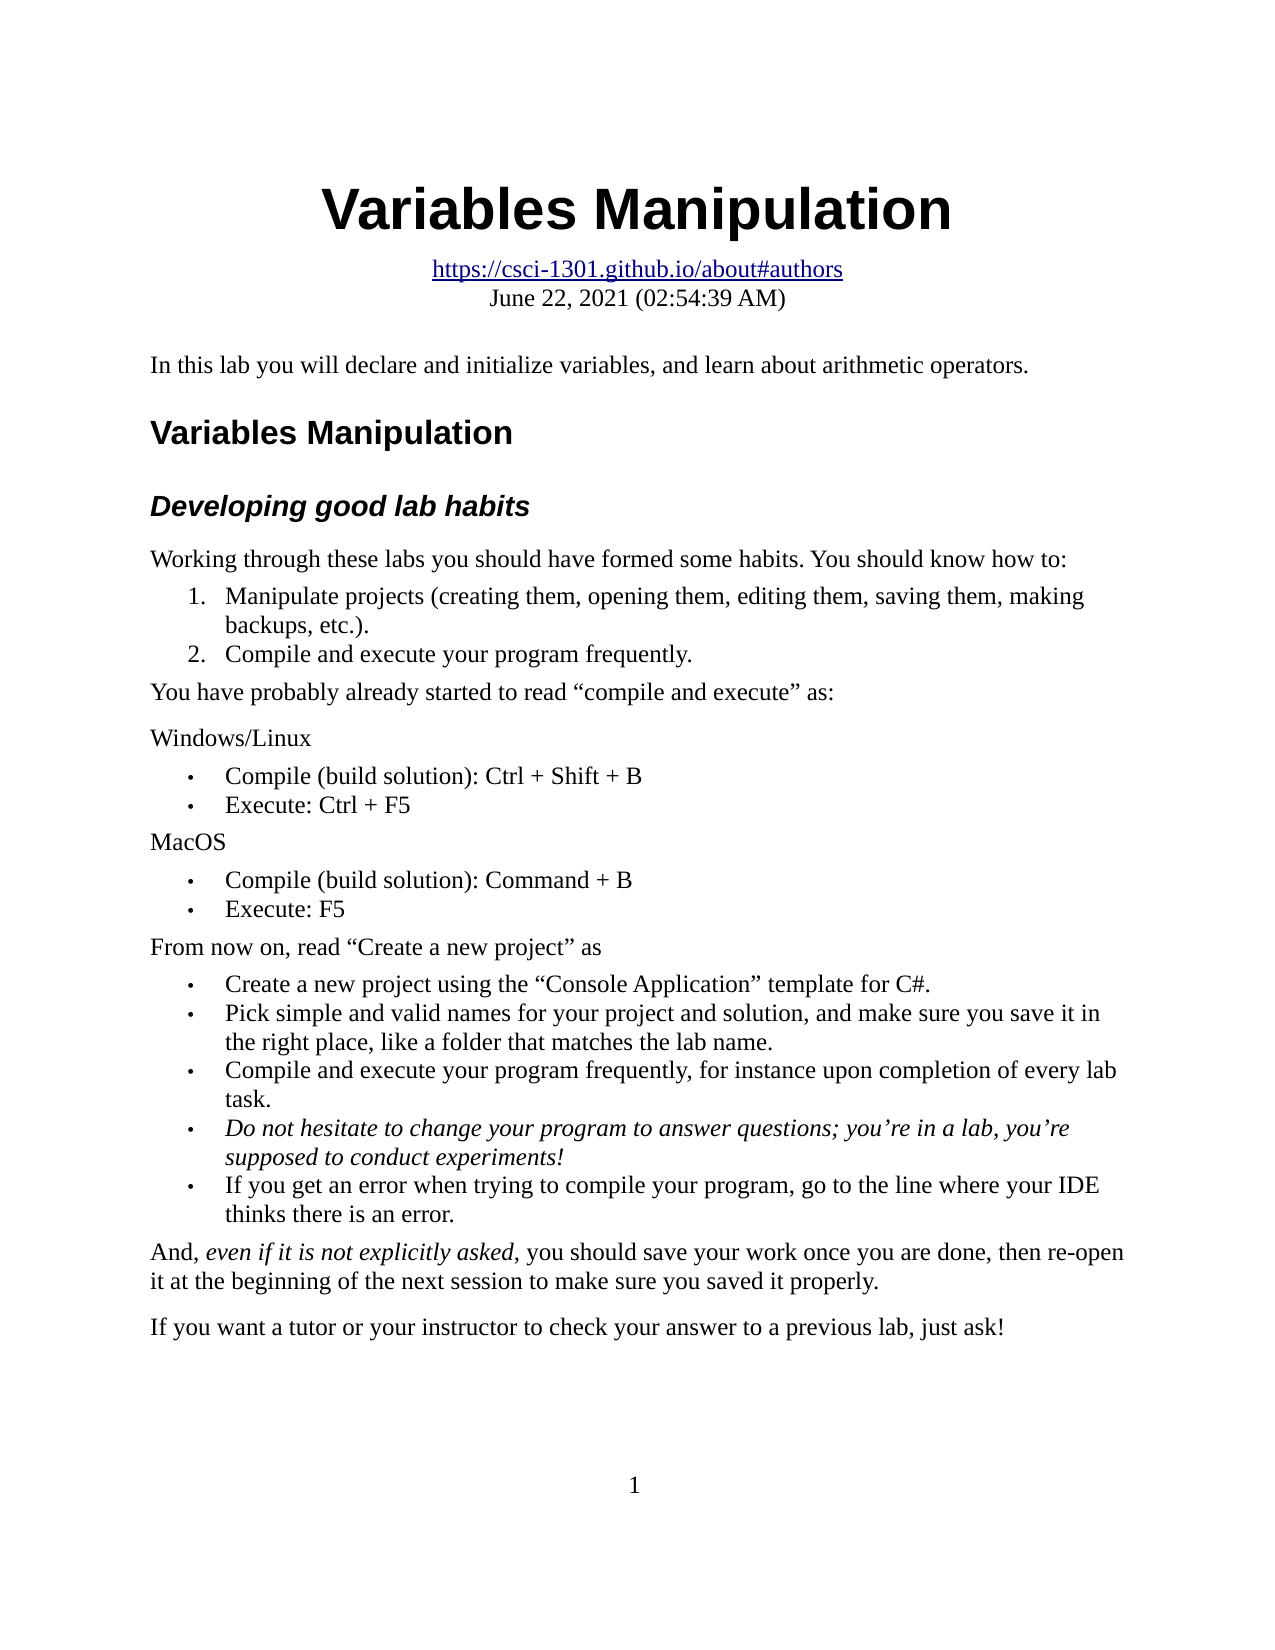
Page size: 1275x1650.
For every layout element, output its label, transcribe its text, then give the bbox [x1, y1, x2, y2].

list Do not hesitate to change your program to answer questions; you’re in a lab, you’re supposed to conduct experiments! [187, 1113, 1125, 1171]
subtitle Developing good lab habits [150, 489, 1125, 522]
text In this lab you will declare and initialize variables, and learn about arithmetic operators. [150, 350, 1125, 378]
list Execute: F5 [187, 894, 1125, 923]
list Execute: Ctrl + F5 [187, 790, 1125, 818]
text https://csci-1301.github.io/about#authors [150, 254, 1125, 283]
text And, even if it is not explicitly asked, you should save your work once you are done, then re-open it at the beginning of the next session to make sure you saved it properly. [150, 1237, 1125, 1294]
list Compile (build solution): Command + B [187, 865, 1125, 894]
text You have probably already started to read “compile and execute” as: [150, 677, 1125, 705]
list Pick simple and valid names for your project and solution, and make sure you save it in the right place, like a folder that matches the lab name. [187, 998, 1125, 1056]
list If you get an error when trying to compile your program, go to the line where your IDE thinks there is an error. [187, 1171, 1125, 1228]
list Compile and execute your program frequently, for instance upon completion of every lab task. [187, 1056, 1125, 1113]
title Variables Manipulation [150, 175, 1125, 242]
text June 22, 2021 (02:54:39 AM) [150, 283, 1125, 312]
list Compile and execute your program frequently. [187, 639, 1125, 668]
text Windows/Linux [150, 723, 1125, 752]
list Create a new project using the “Console Application” template for C#. [187, 969, 1125, 998]
text If you want a tutor or your instructor to check your answer to a previous lab, just ask! [150, 1312, 1125, 1341]
list Manipulate projects (creating them, opening them, editing them, saving them, making backups, etc.). [187, 581, 1125, 639]
list Compile (build solution): Ctrl + Shift + B [187, 761, 1125, 790]
subtitle Variables Manipulation [150, 412, 1125, 451]
text From now on, read “Create a new project” as [150, 932, 1125, 960]
text MacOS [150, 827, 1125, 856]
text Working through these labs you should have formed some habits. You should know how to: [150, 544, 1125, 572]
